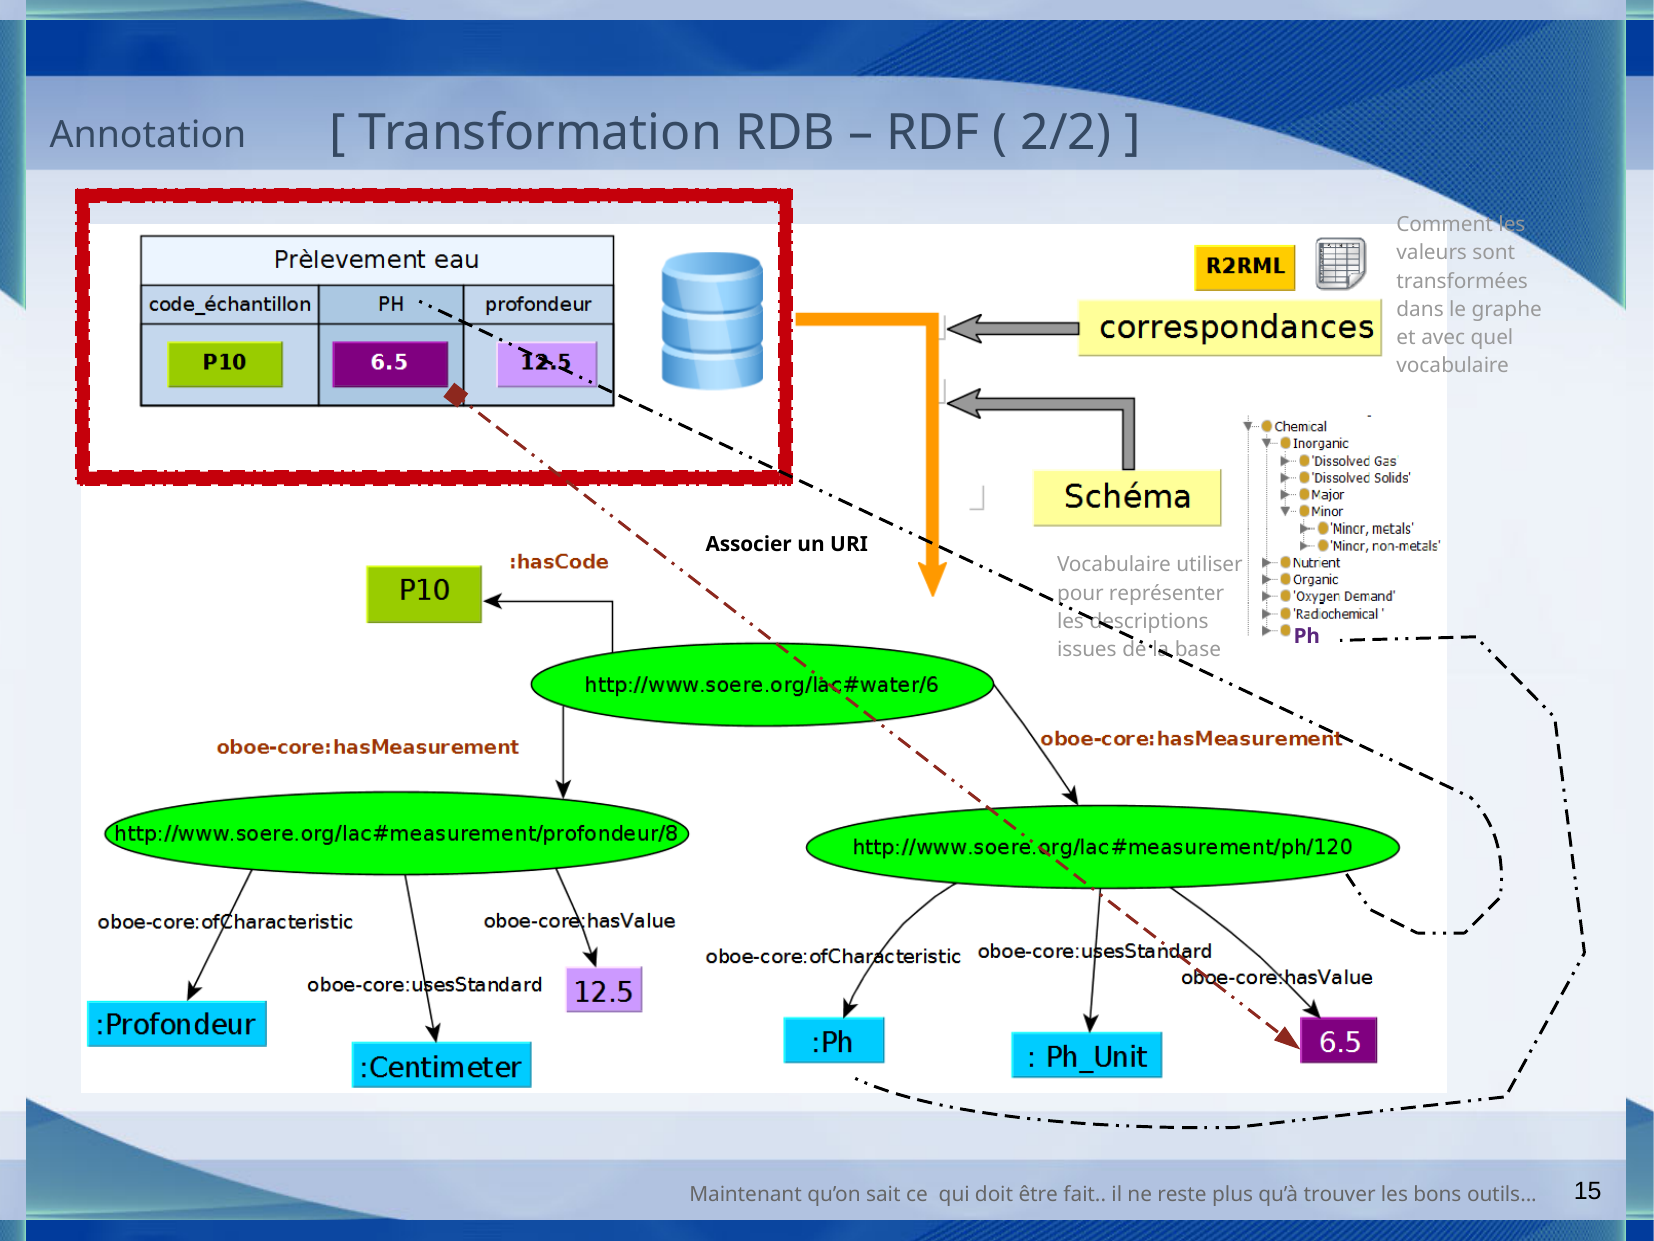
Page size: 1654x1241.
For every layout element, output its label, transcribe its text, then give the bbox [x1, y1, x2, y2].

text_box Ph [1278, 614, 1347, 654]
text_box 15 [1559, 1169, 1625, 1213]
title [ Transformation RDB – RDF ( 2/2) ] [271, 71, 1199, 189]
text_box Associer un URI [690, 521, 904, 562]
title Annotation [24, 89, 272, 177]
text_box [76, 188, 792, 485]
picture [0, 0, 1654, 1241]
text_box [1347, 620, 1406, 650]
text_box Comment les valeurs sont transformées dans le graphe et avec quel vocabulaire [1396, 220, 1562, 368]
text_box Vocabulaire utiliser pour représenter les descriptions issues de la base [1057, 544, 1254, 668]
title Maintenant qu’on sait ce qui doit être fait.. il ne reste plus qu’à trouver les bons outils... [625, 1176, 1559, 1211]
